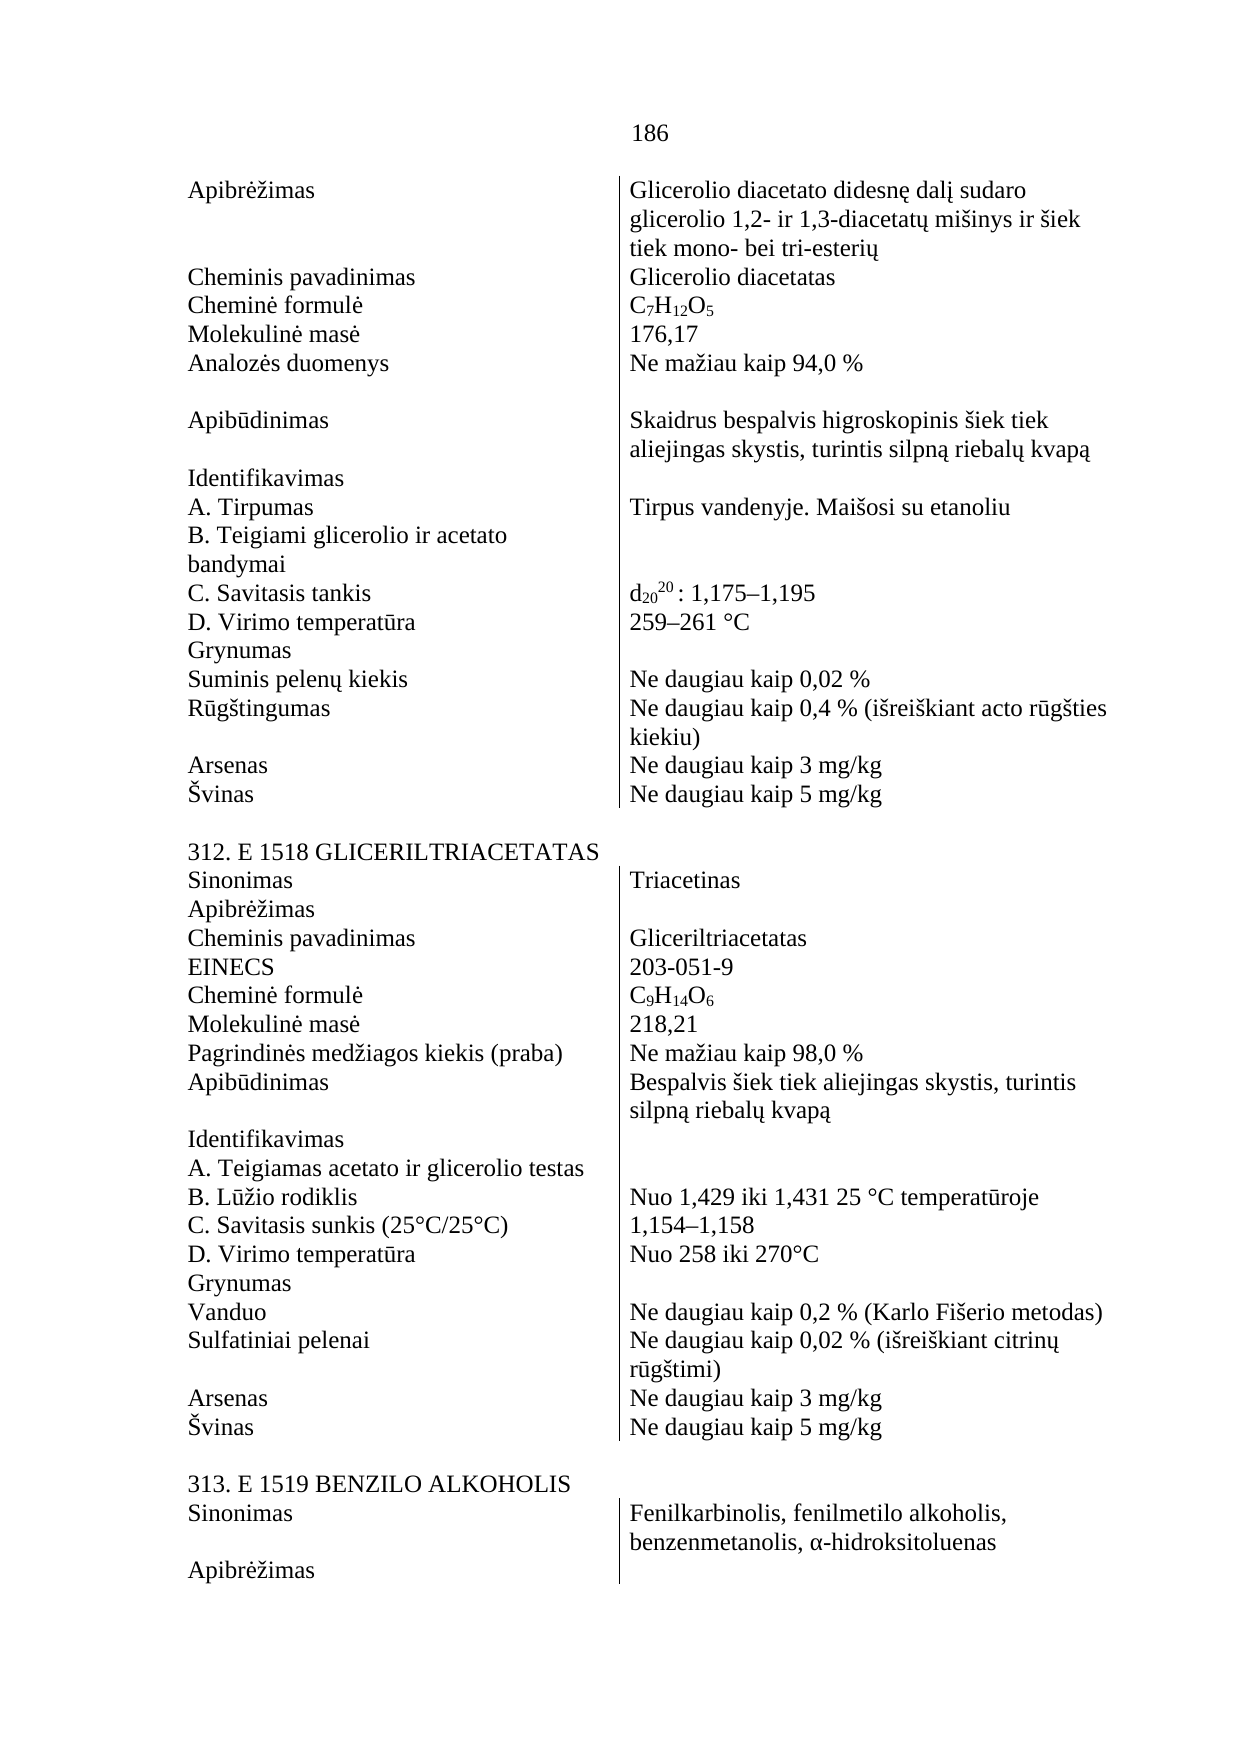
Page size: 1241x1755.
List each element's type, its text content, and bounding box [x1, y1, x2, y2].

table_cell Tirpus vandenyje. Maišosi su etanoliu [620, 492, 1122, 521]
table_cell Cheminis pavadinimas [177, 923, 619, 952]
table_cell B. Teigiami glicerolio ir acetato bandymai [177, 521, 619, 578]
table_cell Ne daugiau kaip 0,2 % (Karlo Fišerio metodas) [620, 1297, 1122, 1326]
table_cell C9H14O6 [620, 981, 1122, 1009]
table_cell A. Teigiamas acetato ir glicerolio testas [177, 1153, 619, 1182]
table_cell Apibrėžimas [177, 894, 619, 923]
table_cell Skaidrus bespalvis higroskopinis šiek tiek aliejingas skystis, turintis silpną riebalų kvapą [620, 406, 1122, 463]
table_cell [620, 521, 1122, 578]
table_cell Ne daugiau kaip 5 mg/kg [620, 1412, 1122, 1441]
table_cell C7H12O5 [620, 291, 1122, 319]
table_cell C. Savitasis sunkis (25°C/25°C) [177, 1211, 619, 1239]
table_cell Sinonimas [177, 1498, 619, 1556]
table_cell Fenilkarbinolis, fenilmetilo alkoholis, benzenmetanolis, αalfa-hidroksitoluenas [620, 1498, 1122, 1556]
table_cell Apibūdinimas [177, 1067, 619, 1124]
table_cell Ne daugiau kaip 3 mg/kg [620, 1383, 1122, 1412]
table_cell Sulfatiniai pelenai [177, 1326, 619, 1383]
table_cell 218,21 [620, 1009, 1122, 1038]
table_cell Cheminė formulė [177, 981, 619, 1009]
table_cell Molekulinė masė [177, 319, 619, 348]
table_cell Glicerolio diacetatas [620, 262, 1122, 291]
table_cell Pagrindinės medžiagos kiekis (praba) [177, 1038, 619, 1067]
table_cell [620, 894, 1122, 923]
table_cell Arsenas [177, 751, 619, 779]
table_cell Apibrėžimas [177, 176, 619, 262]
table_cell Nuo 258 iki 270°C [620, 1239, 1122, 1268]
table_cell [620, 636, 1122, 664]
table_cell [620, 1124, 1122, 1153]
table_cell [620, 463, 1122, 492]
table_cell B. Lūžio rodiklis [177, 1182, 619, 1211]
table_cell Identifikavimas [177, 463, 619, 492]
table_cell EINECS [177, 952, 619, 981]
table_cell Molekulinė masė [177, 1009, 619, 1038]
table_cell Cheminė formulė [177, 291, 619, 319]
table_cell [620, 1268, 1122, 1297]
table_cell Grynumas [177, 636, 619, 664]
table_cell Sinonimas [177, 866, 619, 894]
table_cell Identifikavimas [177, 1124, 619, 1153]
table_cell 312. E 1518 GLICERILTRIACETATAS [177, 808, 1122, 866]
table_cell Apibūdinimas [177, 406, 619, 463]
table_cell Suminis pelenų kiekis [177, 664, 619, 693]
table_cell 1,154–1,158 [620, 1211, 1122, 1239]
table_cell Triacetinas [620, 866, 1122, 894]
table_cell 203-051-9 [620, 952, 1122, 981]
table_cell Arsenas [177, 1383, 619, 1412]
table_cell Apibrėžimas [177, 1556, 619, 1584]
table_cell Ne daugiau kaip 0,4 % (išreiškiant acto rūgšties kiekiu) [620, 693, 1122, 751]
table_cell Rūgštingumas [177, 693, 619, 751]
table_cell [620, 1153, 1122, 1182]
table_cell D. Virimo temperatūra [177, 1239, 619, 1268]
table_cell 313. E 1519 BENZILO ALKOHOLIS [177, 1441, 1122, 1498]
table_cell Ne mažiau kaip 98,0 % [620, 1038, 1122, 1067]
table_cell 259–261 °C [620, 607, 1122, 636]
table_cell Švinas [177, 1412, 619, 1441]
table_cell Gliceriltriacetatas [620, 923, 1122, 952]
table_cell Grynumas [177, 1268, 619, 1297]
table_cell Ne daugiau kaip 5 mg/kg [620, 779, 1122, 808]
table_cell Nuo 1,429 iki 1,431 25 °C temperatūroje [620, 1182, 1122, 1211]
table_cell 176,17 [620, 319, 1122, 348]
table_cell Vanduo [177, 1297, 619, 1326]
table_cell Ne daugiau kaip 3 mg/kg [620, 751, 1122, 779]
table_cell Švinas [177, 779, 619, 808]
table_cell A. Tirpumas [177, 492, 619, 521]
table_cell [620, 1556, 1122, 1584]
table_cell Analozės duomenys [177, 348, 619, 406]
table_cell Ne daugiau kaip 0,02 % (išreiškiant citrinų rūgštimi) [620, 1326, 1122, 1383]
table_cell Ne mažiau kaip 94,0 % [620, 348, 1122, 406]
table_cell D. Virimo temperatūra [177, 607, 619, 636]
table_cell Cheminis pavadinimas [177, 262, 619, 291]
table_cell d2020 : 1,175–1,195 [620, 578, 1122, 607]
table_cell Glicerolio diacetato didesnę dalį sudaro glicerolio 1,2- ir 1,3-diacetatų mišinys ir šiek tiek mono- bei tri-esterių [620, 176, 1122, 262]
table_cell C. Savitasis tankis [177, 578, 619, 607]
table_cell Ne daugiau kaip 0,02 % [620, 664, 1122, 693]
table_cell Bespalvis šiek tiek aliejingas skystis, turintis silpną riebalų kvapą [620, 1067, 1122, 1124]
